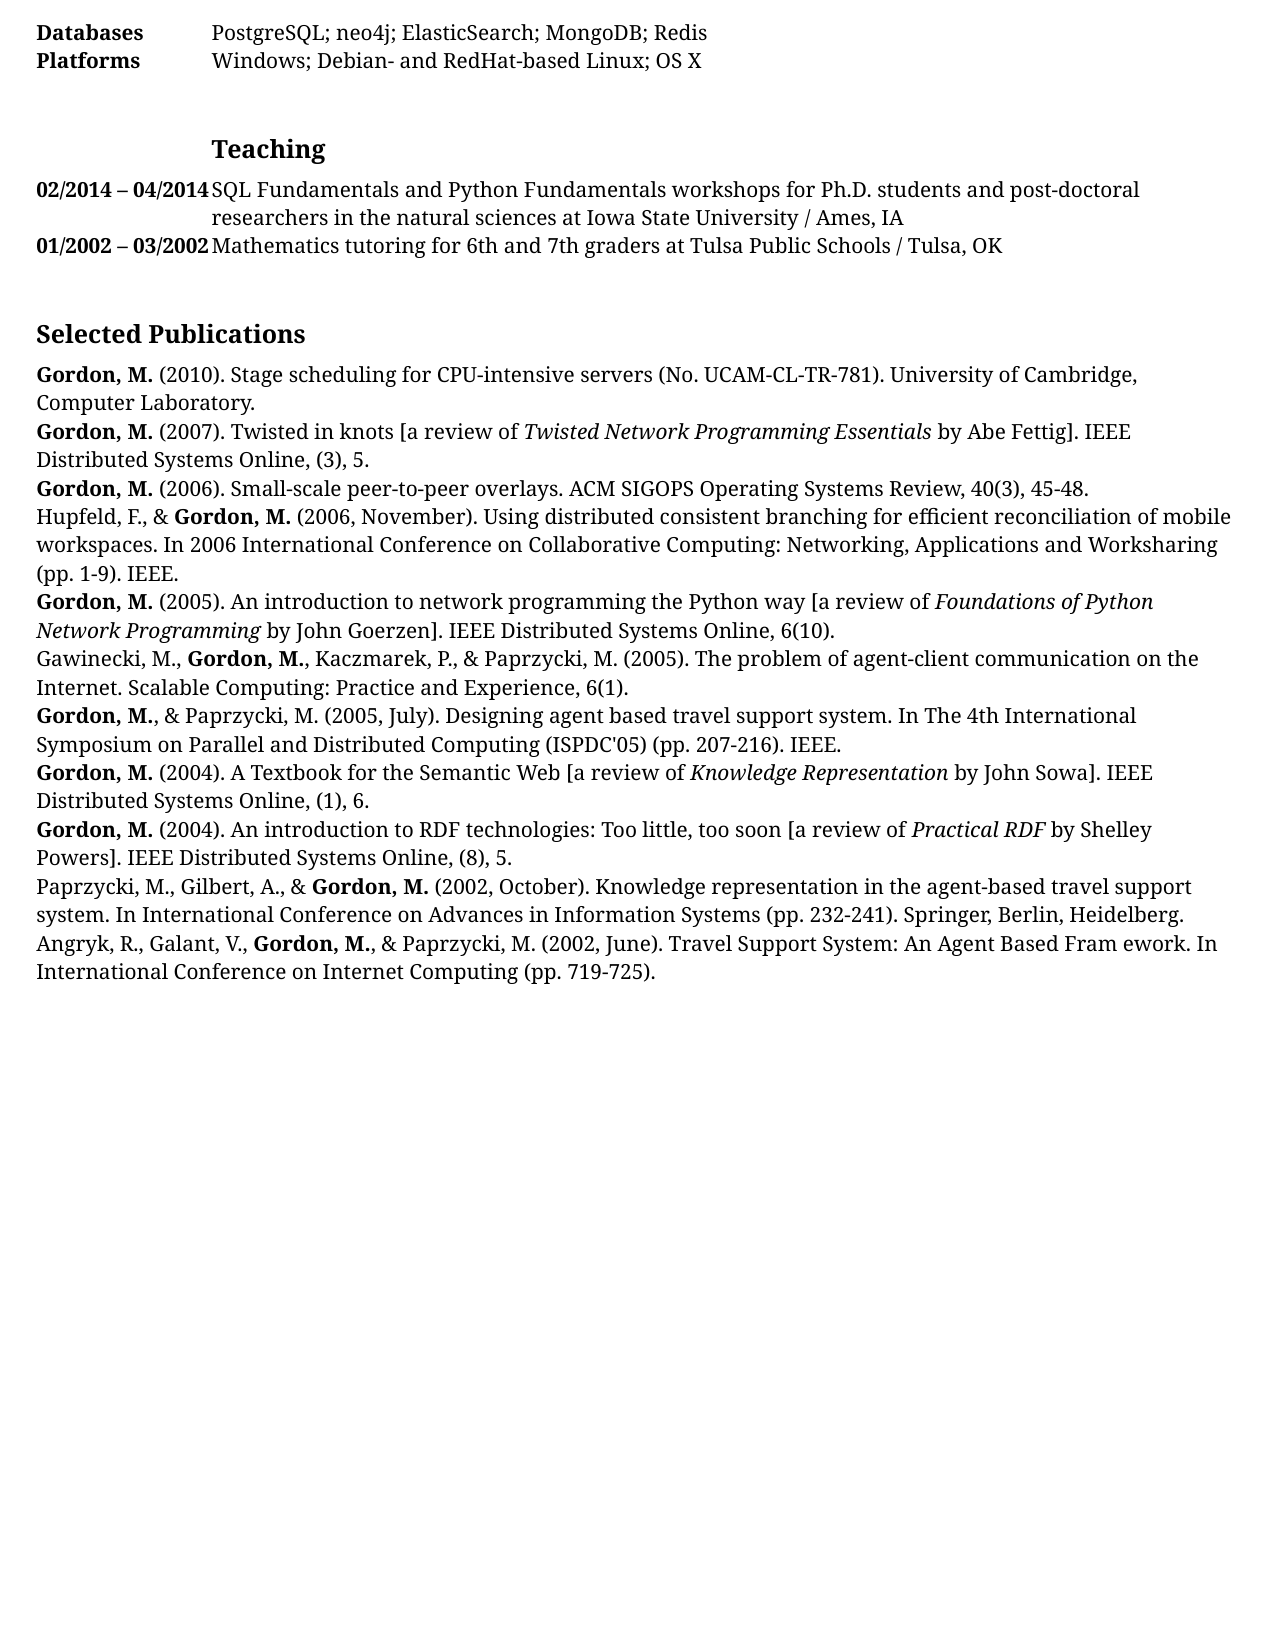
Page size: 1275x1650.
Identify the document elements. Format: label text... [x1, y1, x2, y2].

table_header [36, 132, 211, 175]
table_cell Mathematics tutoring for 6th and 7th graders at Tulsa Public Schools / Tulsa, OK [211, 232, 1239, 260]
table_cell PostgreSQL; neo4j; ElasticSearch; MongoDB; Redis [211, 18, 1240, 46]
table_cell 01/2002 – 03/2002 [36, 232, 211, 260]
table_header Selected Publications [36, 317, 1239, 360]
table_cell Gordon, M., & Paprzycki, M. (2005, July). Designing agent based travel support system. In The 4th International Symposium on Parallel and Distributed Computing (ISPDC'05) (pp. 207-216). IEEE. [36, 701, 1239, 758]
table_cell Gordon, M. (2010). Stage scheduling for CPU-intensive servers (No. UCAM-CL-TR-781). University of Cambridge, Computer Laboratory. [36, 360, 1239, 417]
table_cell Gordon, M. (2005). An introduction to network programming the Python way [a review of Foundations of Python Network Programming by John Goerzen]. IEEE Distributed Systems Online, 6(10). [36, 588, 1239, 644]
table_cell Windows; Debian- and RedHat-based Linux; OS X [211, 46, 1240, 75]
table_cell Gordon, M. (2007). Twisted in knots [a review of Twisted Network Programming Essentials by Abe Fettig]. IEEE Distributed Systems Online, (3), 5. [36, 417, 1239, 474]
table_cell Angryk, R., Galant, V., Gordon, M., & Paprzycki, M. (2002, June). Travel Support System: An Agent Based Fram ework. In International Conference on Internet Computing (pp. 719-725). [36, 929, 1239, 986]
table_cell Gordon, M. (2004). A Textbook for the Semantic Web [a review of Knowledge Representation by John Sowa]. IEEE Distributed Systems Online, (1), 6. [36, 758, 1239, 815]
table_cell Gordon, M. (2004). An introduction to RDF technologies: Too little, too soon [a review of Practical RDF by Shelley Powers]. IEEE Distributed Systems Online, (8), 5. [36, 815, 1239, 872]
table_cell 02/2014 – 04/2014 [36, 175, 211, 232]
table_cell SQL Fundamentals and Python Fundamentals workshops for Ph.D. students and post-doctoral researchers in the natural sciences at Iowa State University / Ames, IA [211, 175, 1239, 232]
table_cell Gawinecki, M., Gordon, M., Kaczmarek, P., & Paprzycki, M. (2005). The problem of agent-client communication on the Internet. Scalable Computing: Practice and Experience, 6(1). [36, 644, 1239, 701]
table_header Teaching [211, 132, 1239, 175]
table_cell Paprzycki, M., Gilbert, A., & Gordon, M. (2002, October). Knowledge representation in the agent-based travel support system. In International Conference on Advances in Information Systems (pp. 232-241). Springer, Berlin, Heidelberg. [36, 872, 1239, 929]
table_cell Gordon, M. (2006). Small-scale peer-to-peer overlays. ACM SIGOPS Operating Systems Review, 40(3), 45-48. [36, 474, 1239, 502]
table_cell Databases [36, 18, 211, 46]
table_cell Platforms [36, 46, 211, 75]
table_cell Hupfeld, F., & Gordon, M. (2006, November). Using distributed consistent branching for efficient reconciliation of mobile workspaces. In 2006 International Conference on Collaborative Computing: Networking, Applications and Worksharing (pp. 1-9). IEEE. [36, 502, 1239, 587]
